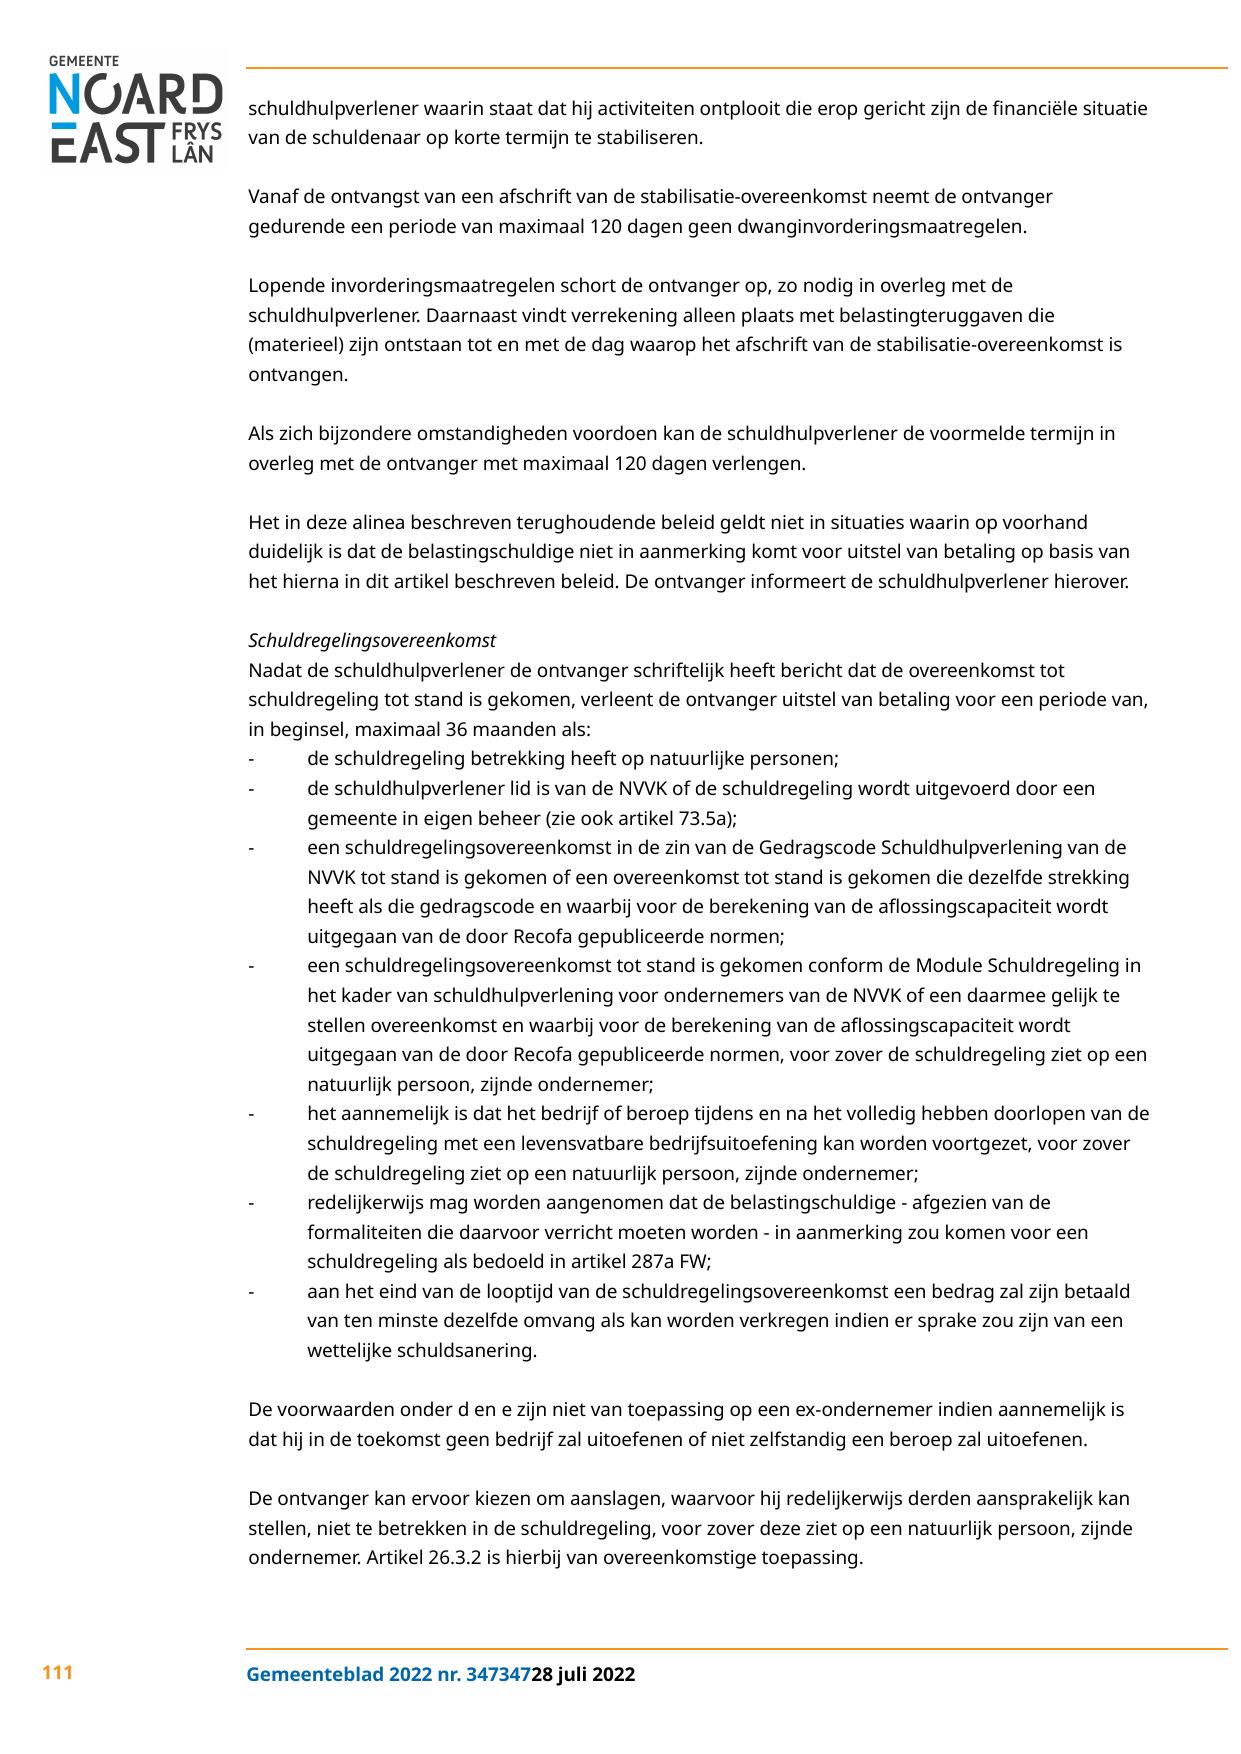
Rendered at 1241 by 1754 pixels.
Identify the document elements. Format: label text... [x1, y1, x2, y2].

text Lopende invorderingsmaatregelen schort de ontvanger op, zo nodig in overleg met de schuldhulpverlener. Daarnaast vindt verrekening alleen plaats met belastingteruggaven die (materieel) zijn ontstaan tot en met de dag waarop het afschrift van de stabilisatie-overeenkomst is ontvangen. [248, 272, 1152, 387]
list aan het eind van de looptijd van de schuldregelingsovereenkomst een bedrag zal zijn betaald van ten minste dezelfde omvang als kan worden verkregen indien er sprake zou zijn van een wettelijke schuldsanering. [248, 1278, 1152, 1363]
text Nadat de schuldhulpverlener de ontvanger schriftelijk heeft bericht dat de overeenkomst tot schuldregeling tot stand is gekomen, verleent de ontvanger uitstel van betaling voor een periode van, in beginsel, maximaal 36 maanden als: [248, 657, 1152, 742]
list een schuldregelingsovereenkomst in de zin van de Gedragscode Schuldhulpverlening van de NVVK tot stand is gekomen of een overeenkomst tot stand is gekomen die dezelfde strekking heeft als die gedragscode en waarbij voor de berekening van de aflossingscapaciteit wordt uitgegaan van de door Recofa gepubliceerde normen; [248, 834, 1152, 949]
text schuldhulpverlener waarin staat dat hij activiteiten ontplooit die erop gericht zijn de financiële situatie van de schuldenaar op korte termijn te stabiliseren. [248, 95, 1152, 150]
text Vanaf de ontvangst van een afschrift van de stabilisatie-overeenkomst neemt de ontvanger gedurende een periode van maximaal 120 dagen geen dwanginvorderingsmaatregelen. [248, 183, 1152, 239]
text Schuldregelingsovereenkomst [248, 627, 1152, 653]
picture [41, 47, 231, 172]
list de schuldregeling betrekking heeft op natuurlijke personen; [248, 746, 1152, 771]
list een schuldregelingsovereenkomst tot stand is gekomen conform de Module Schuldregeling in het kader van schuldhulpverlening voor ondernemers van de NVVK of een daarmee gelijk te stellen overeenkomst en waarbij voor de berekening van de aflossingscapaciteit wordt uitgegaan van de door Recofa gepubliceerde normen, voor zover de schuldregeling ziet op een natuurlijk persoon, zijnde ondernemer; [248, 953, 1152, 1097]
text De voorwaarden onder d en e zijn niet van toepassing op een ex-ondernemer indien aannemelijk is dat hij in de toekomst geen bedrijf zal uitoefenen of niet zelfstandig een beroep zal uitoefenen. [248, 1396, 1152, 1452]
list de schuldhulpverlener lid is van de NVVK of de schuldregeling wordt uitgevoerd door een gemeente in eigen beheer (zie ook artikel 73.5a); [248, 775, 1152, 831]
text Het in deze alinea beschreven terughoudende beleid geldt niet in situaties waarin op voorhand duidelijk is dat de belastingschuldige niet in aanmerking komt voor uitstel van betaling op basis van het hierna in dit artikel beschreven beleid. De ontvanger informeert de schuldhulpverlener hierover. [248, 509, 1152, 594]
text Als zich bijzondere omstandigheden voordoen kan de schuldhulpverlener de voormelde termijn in overleg met de ontvanger met maximaal 120 dagen verlengen. [248, 420, 1152, 476]
list het aannemelijk is dat het bedrijf of beroep tijdens en na het volledig hebben doorlopen van de schuldregeling met een levensvatbare bedrijfsuitoefening kan worden voortgezet, voor zover de schuldregeling ziet op een natuurlijk persoon, zijnde ondernemer; [248, 1101, 1152, 1186]
text De ontvanger kan ervoor kiezen om aanslagen, waarvoor hij redelijkerwijs derden aansprakelijk kan stellen, niet te betrekken in de schuldregeling, voor zover deze ziet op een natuurlijk persoon, zijnde ondernemer. Artikel 26.3.2 is hierbij van overeenkomstige toepassing. [248, 1485, 1152, 1570]
list redelijkerwijs mag worden aangenomen dat de belastingschuldige - afgezien van de formaliteiten die daarvoor verricht moeten worden - in aanmerking zou komen voor een schuldregeling als bedoeld in artikel 287a FW; [248, 1189, 1152, 1274]
